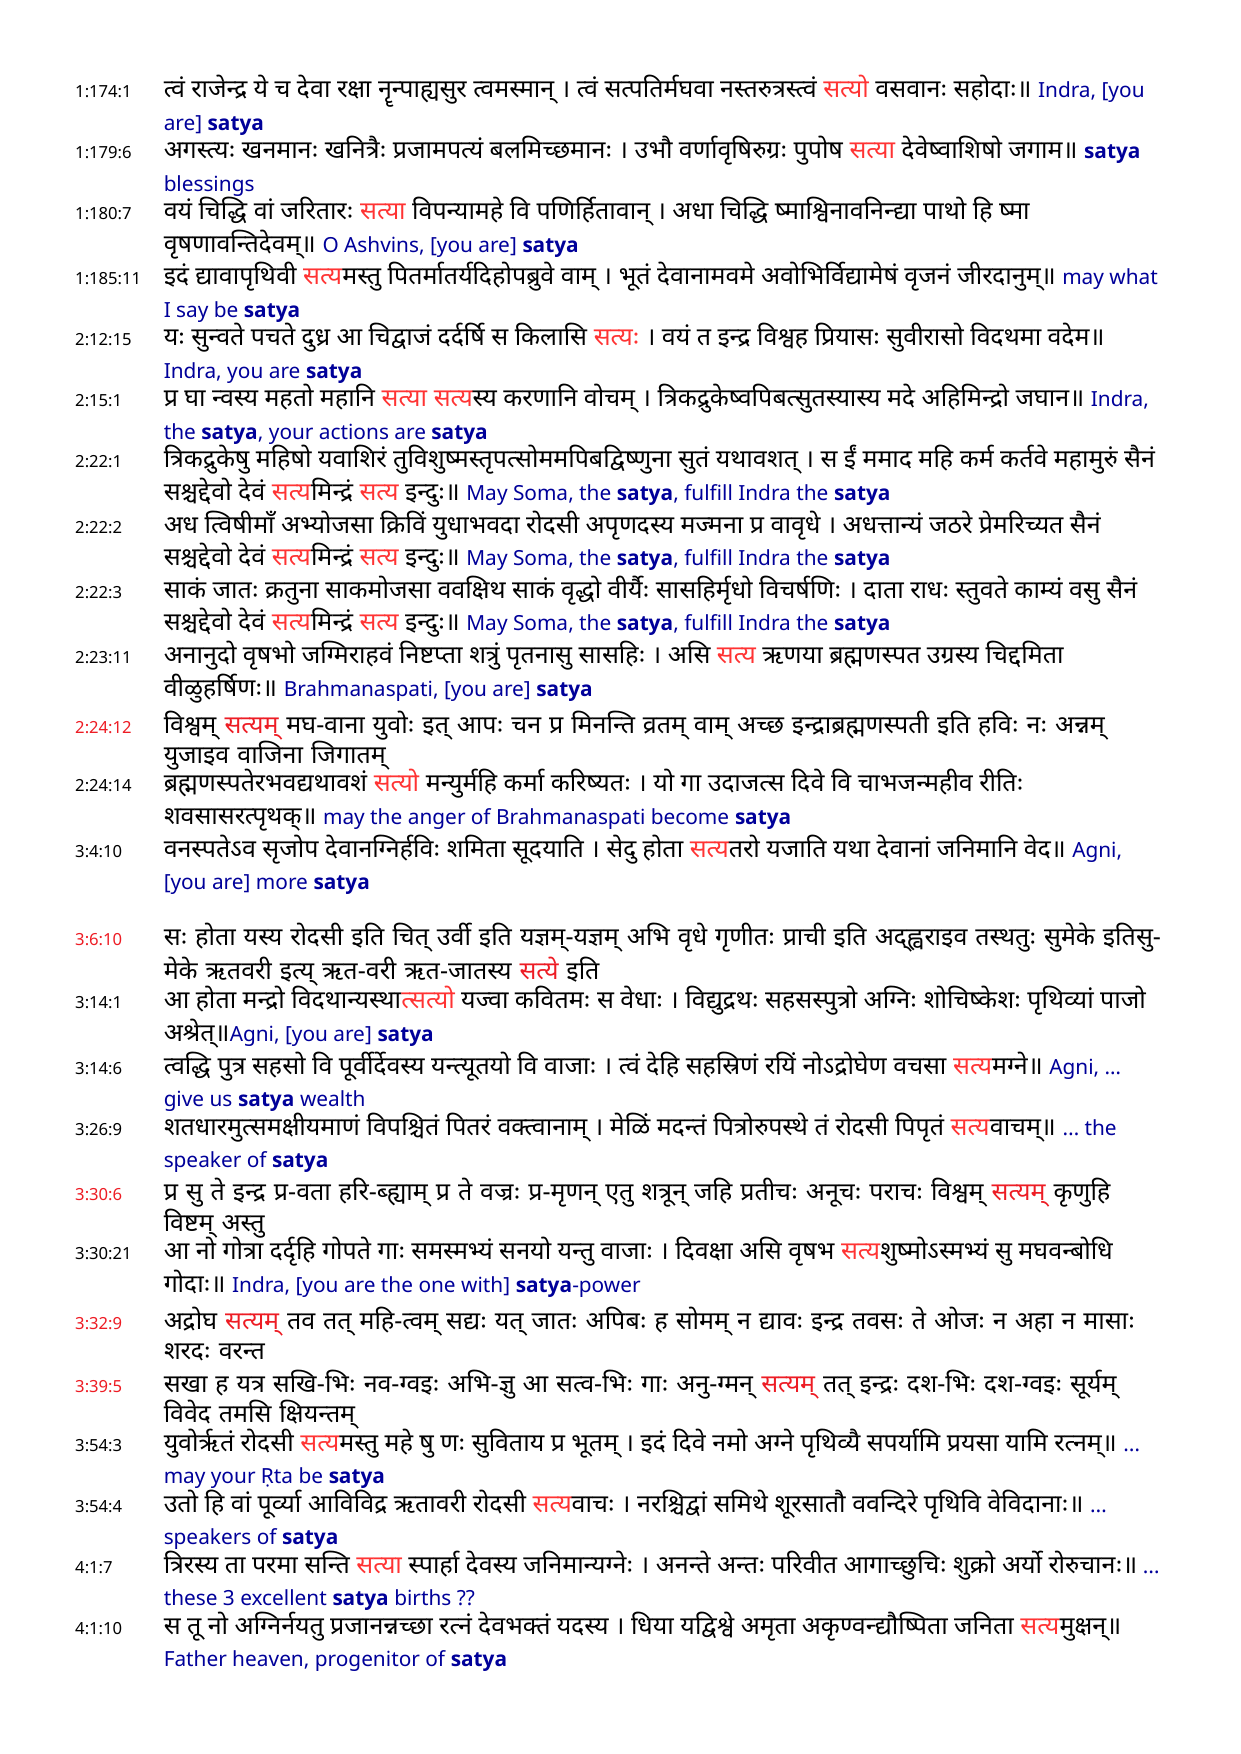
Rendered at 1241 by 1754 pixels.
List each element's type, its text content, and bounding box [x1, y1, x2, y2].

text 4:1:7 त्रिरस्य ता परमा सन्ति सत्या स्पार्हा देवस्य जनिमान्यग्नेः । अनन्ते अन्तः परिवीत आगाच्छुचिः शुक्रो अर्यो रोरुचानः॥ … these 3 excellent satya births ?? [75, 1551, 1165, 1612]
text 1:185:11 इदं द्यावापृथिवी सत्यमस्तु पितर्मातर्यदिहोपब्रुवे वाम् । भूतं देवानामवमे अवोभिर्विद्यामेषं वृजनं जीरदानुम्॥ may what I say be satya [75, 262, 1165, 323]
text 2:24:14 ब्रह्मणस्पतेरभवद्यथावशं सत्यो मन्युर्महि कर्मा करिष्यतः । यो गा उदाजत्स दिवे वि चाभजन्महीव रीतिः शवसासरत्पृथक्॥ may the anger of Brahmanaspati become satya [75, 769, 1165, 835]
text 3:26:9 शतधारमुत्समक्षीयमाणं विपश्चितं पितरं वक्त्वानाम् । मेळिं मदन्तं पित्रोरुपस्थे तं रोदसी पिपृतं सत्यवाचम्॥ … the speaker of satya [75, 1113, 1165, 1174]
text 3:32:9 अद्रोघ सत्यम् तव तत् महि-त्वम् सद्यः यत् जातः अपिबः ह सोमम् न द्यावः इन्द्र तवसः ते ओजः न अहा न मासाः शरदः वरन्त [75, 1302, 1165, 1366]
text 1:174:1 त्वं राजेन्द्र ये च देवा रक्षा नॄन्पाह्यसुर त्वमस्मान् । त्वं सत्पतिर्मघवा नस्तरुत्रस्त्वं सत्यो वसवानः सहोदाः॥ Indra, [you are] satya [75, 75, 1165, 136]
text 2:22:2 अध त्विषीमाँ अभ्योजसा क्रिविं युधाभवदा रोदसी अपृणदस्य मज्मना प्र वावृधे । अधत्तान्यं जठरे प्रेमरिच्यत सैनं सश्चद्देवो देवं सत्यमिन्द्रं सत्य इन्दुः॥ May Soma, the satya, fulfill Indra the satya [75, 511, 1165, 576]
text 1:179:6 अगस्त्यः खनमानः खनित्रैः प्रजामपत्यं बलमिच्छमानः । उभौ वर्णावृषिरुग्रः पुपोष सत्या देवेष्वाशिषो जगाम॥ satya blessings [75, 136, 1165, 197]
text 3:6:10 सः होता यस्य रोदसी इति चित् उर्वी इति यज्ञम्-यज्ञम् अभि वृधे गृणीतः प्राची इति अद्ह्वराइव तस्थतुः सुमेके इतिसु-मेके ऋतवरी इत्य् ऋत-वरी ऋत-जातस्य सत्ये इति [75, 918, 1165, 987]
text 3:39:5 सखा ह यत्र सखि-भिः नव-ग्वइः अभि-ज्ञु आ सत्व-भिः गाः अनु-ग्मन् सत्यम् तत् इन्द्रः दश-भिः दश-ग्वइः सूर्यम् विवेद तमसि क्षियन्तम् [75, 1366, 1165, 1429]
text 3:30:6 प्र सु ते इन्द्र प्र-वता हरि-ब्ह्याम् प्र ते वज्रः प्र-मृणन् एतु शत्रून् जहि प्रतीचः अनूचः पराचः विश्वम् सत्यम् कृणुहि विष्टम् अस्तु [75, 1174, 1165, 1237]
text 4:1:10 स तू नो अग्निर्नयतु प्रजानन्नच्छा रत्नं देवभक्तं यदस्य । धिया यद्विश्वे अमृता अकृण्वन्द्यौष्पिता जनिता सत्यमुक्षन्॥ Father heaven, progenitor of satya [75, 1612, 1165, 1673]
text 3:54:3 युवोर्ऋतं रोदसी सत्यमस्तु महे षु णः सुविताय प्र भूतम् । इदं दिवे नमो अग्ने पृथिव्यै सपर्यामि प्रयसा यामि रत्नम्॥ … may your Ṛta be satya [75, 1429, 1165, 1490]
text 3:14:1 आ होता मन्द्रो विदथान्यस्थात्सत्यो यज्वा कवितमः स वेधाः । विद्युद्रथः सहसस्पुत्रो अग्निः शोचिष्केशः पृथिव्यां पाजो अश्रेत्॥Agni, [you are] satya [75, 987, 1165, 1052]
text 3:30:21 आ नो गोत्रा दर्दृहि गोपते गाः समस्मभ्यं सनयो यन्तु वाजाः । दिवक्षा असि वृषभ सत्यशुष्मोऽस्मभ्यं सु मघवन्बोधि गोदाः॥ Indra, [you are the one with] satya-power [75, 1237, 1165, 1302]
text 2:15:1 प्र घा न्वस्य महतो महानि सत्या सत्यस्य करणानि वोचम् । त्रिकद्रुकेष्वपिबत्सुतस्यास्य मदे अहिमिन्द्रो जघान॥ Indra, the satya, your actions are satya [75, 384, 1165, 445]
text 2:24:12 विश्वम् सत्यम् मघ-वाना युवोः इत् आपः चन प्र मिनन्ति व्रतम् वाम् अच्छ इन्द्राब्रह्मणस्पती इति हविः नः अन्नम् युजाइव वाजिना जिगातम् [75, 706, 1165, 769]
text 2:12:15 यः सुन्वते पचते दुध्र आ चिद्वाजं दर्दर्षि स किलासि सत्यः । वयं त इन्द्र विश्वह प्रियासः सुवीरासो विदथमा वदेम॥ Indra, you are satya [75, 323, 1165, 384]
text 2:22:3 साकं जातः क्रतुना साकमोजसा ववक्षिथ साकं वृद्धो वीर्यैः सासहिर्मृधो विचर्षणिः । दाता राधः स्तुवते काम्यं वसु सैनं सश्चद्देवो देवं सत्यमिन्द्रं सत्य इन्दुः॥ May Soma, the satya, fulfill Indra the satya [75, 576, 1165, 641]
text 2:23:11 अनानुदो वृषभो जग्मिराहवं निष्टप्ता शत्रुं पृतनासु सासहिः । असि सत्य ऋणया ब्रह्मणस्पत उग्रस्य चिद्दमिता वीळुहर्षिणः॥ Brahmanaspati, [you are] satya [75, 641, 1165, 706]
text 3:14:6 त्वद्धि पुत्र सहसो वि पूर्वीर्देवस्य यन्त्यूतयो वि वाजाः । त्वं देहि सहस्रिणं रयिं नोऽद्रोघेण वचसा सत्यमग्ने॥ Agni, … give us satya wealth [75, 1052, 1165, 1113]
text 2:22:1 त्रिकद्रुकेषु महिषो यवाशिरं तुविशुष्मस्तृपत्सोममपिबद्विष्णुना सुतं यथावशत् । स ईं ममाद महि कर्म कर्तवे महामुरुं सैनं सश्चद्देवो देवं सत्यमिन्द्रं सत्य इन्दुः॥ May Soma, the satya, fulfill Indra the satya [75, 445, 1165, 511]
text 1:180:7 वयं चिद्धि वां जरितारः सत्या विपन्यामहे वि पणिर्हितावान् । अधा चिद्धि ष्माश्विनावनिन्द्या पाथो हि ष्मा वृषणावन्तिदेवम्॥ O Ashvins, [you are] satya [75, 197, 1165, 262]
text 3:4:10 वनस्पतेऽव सृजोप देवानग्निर्हविः शमिता सूदयाति । सेदु होता सत्यतरो यजाति यथा देवानां जनिमानि वेद॥ Agni, [you are] more satya [75, 835, 1165, 896]
text 3:54:4 उतो हि वां पूर्व्या आविविद्र ऋतावरी रोदसी सत्यवाचः । नरश्चिद्वां समिथे शूरसातौ ववन्दिरे पृथिवि वेविदानाः॥ … speakers of satya [75, 1490, 1165, 1551]
